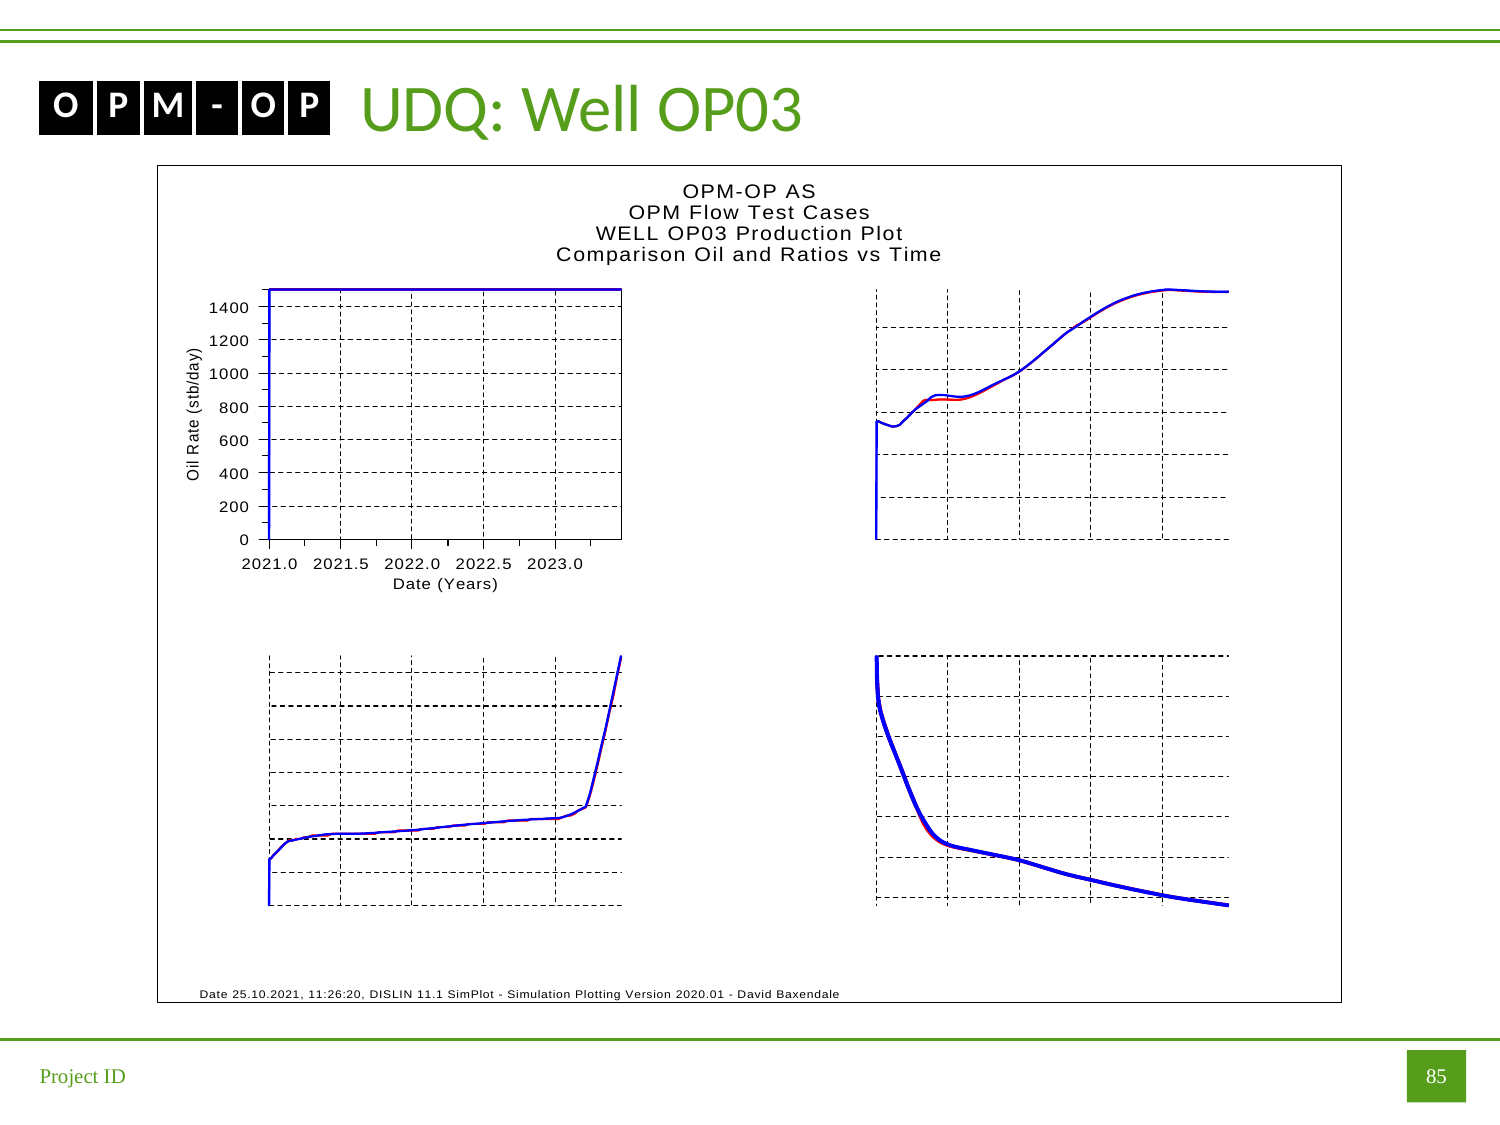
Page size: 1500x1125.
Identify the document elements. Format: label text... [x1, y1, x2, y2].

picture [157, 165, 1343, 1004]
title UDQ: well OP03 [360, 77, 1425, 153]
